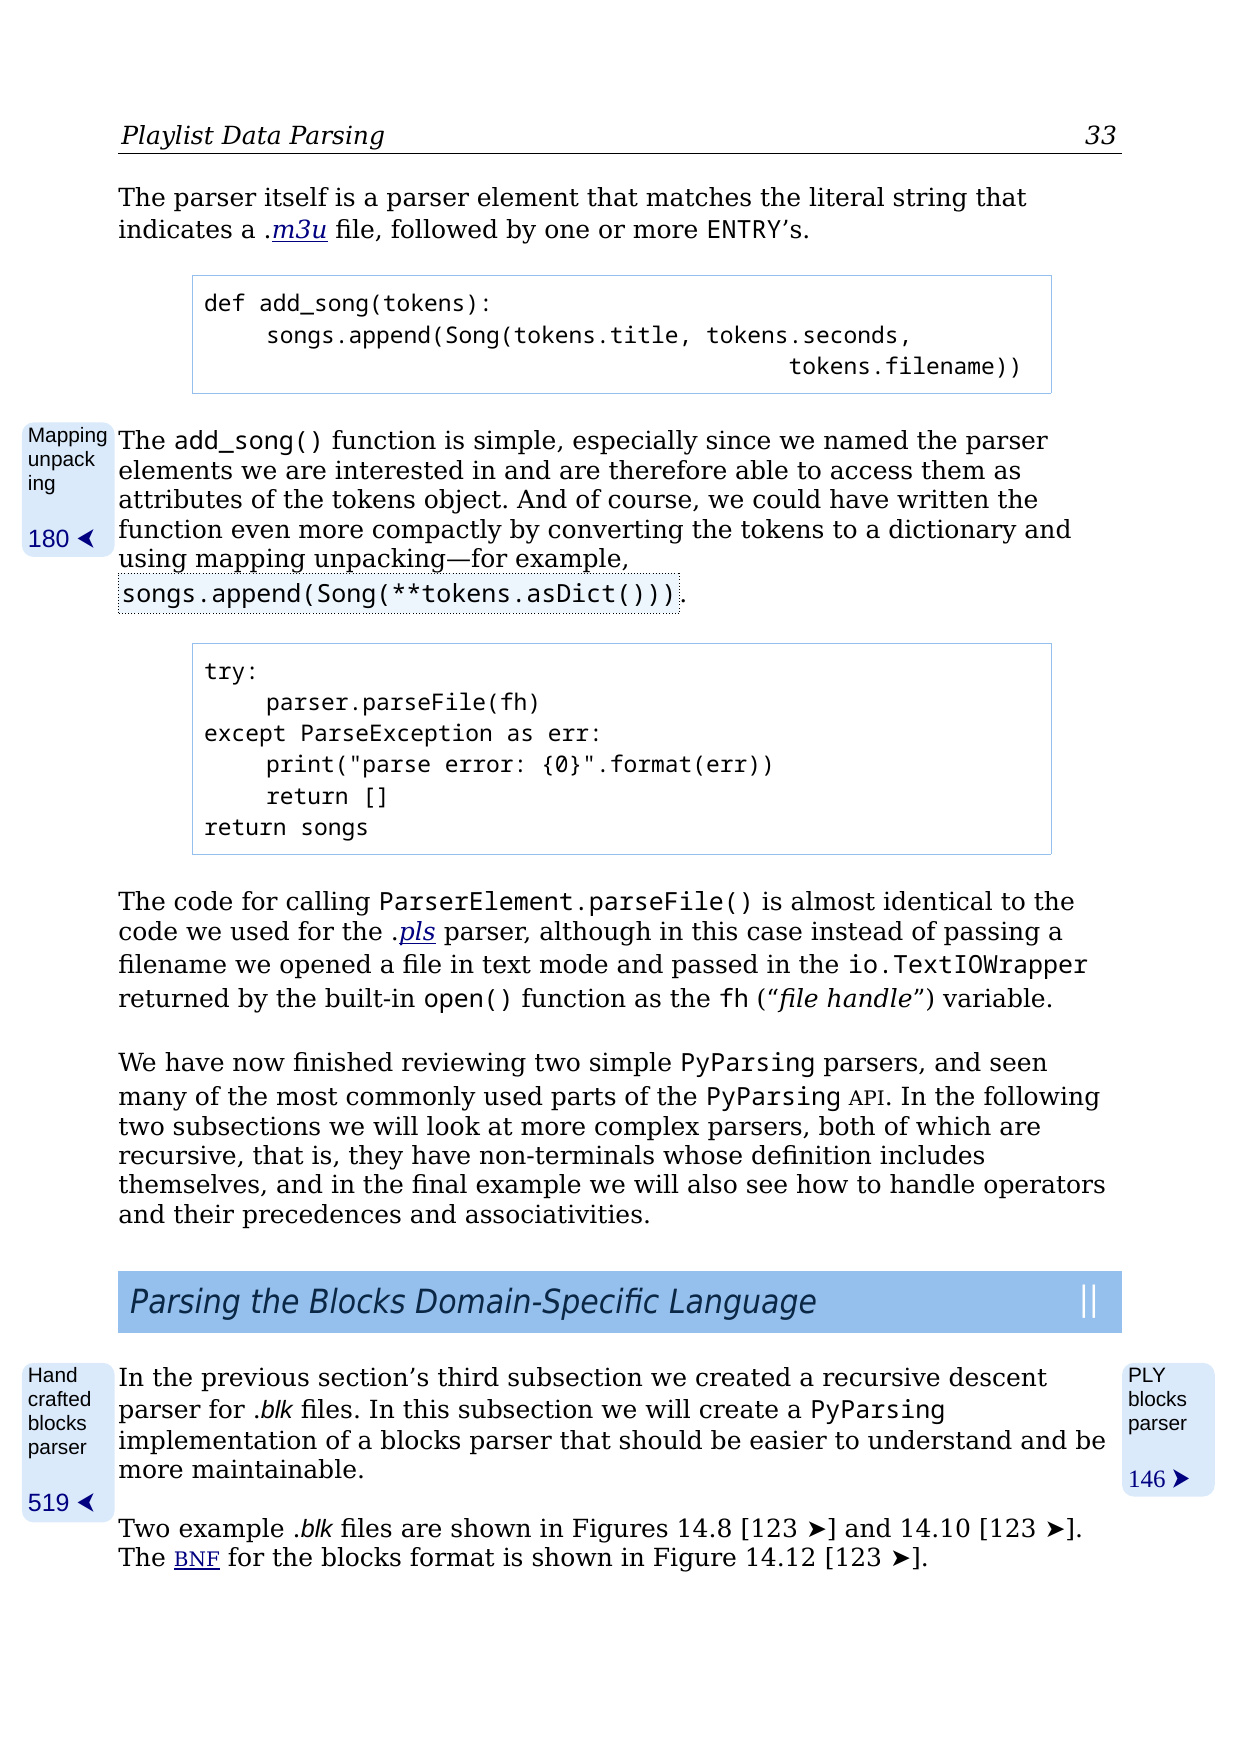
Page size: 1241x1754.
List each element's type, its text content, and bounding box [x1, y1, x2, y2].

text def add_song(tokens): [193, 276, 1051, 307]
text The add_song() function is simple, especially since we named the parser elements we are interested in and are therefore able to access them as attributes of the tokens object. And of course, we could have written the function even more compactly by converting the tokens to a dictionary and using mapping unpacking—for example, songs.append(Song(**tokens.asDict())). [118, 422, 1122, 613]
text The code for calling ParserElement.parseFile() is almost identical to the code we used for the .pls parser, although in this case instead of passing a filename we opened a file in text mode and passed in the io.TextIOWrapper returned by the built-in open() function as the fh (“file handle”) variable. [118, 883, 1122, 1015]
text try: [193, 644, 1051, 674]
text || [1063, 1280, 1098, 1318]
subtitle Parsing the Blocks Domain-Specific Language [118, 1271, 1122, 1333]
text songs.append(Song(tokens.title, tokens.seconds, [193, 307, 1051, 338]
text parser.parseFile(fh) [193, 674, 1051, 705]
text Two example .blk files are shown in Figures 14.8 [123 ➤] and 14.10 [123 ➤]. The bnf for the blocks format is shown in Figure 14.12 [123 ➤]. [118, 1514, 1122, 1572]
text We have now finished reviewing two simple PyParsing parsers, and seen many of the most commonly used parts of the PyParsing api. In the following two subsections we will look at more complex parsers, both of which are recursive, that is, they have non-terminals whose definition includes themselves, and in the final example we will also see how to handle operators and their precedences and associativities. [118, 1044, 1122, 1229]
text print("parse error: {0}".format(err)) [193, 736, 1051, 768]
text In the previous section’s third subsection we created a recursive descent parser for .blk files. In this subsection we will create a PyParsing implementation of a blocks parser that should be easier to understand and be more maintainable. [118, 1363, 1122, 1484]
text return [] [193, 768, 1051, 799]
text except ParseException as err: [193, 705, 1051, 736]
text return songs [193, 799, 1051, 854]
text tokens.filename)) [193, 338, 1051, 393]
text The parser itself is a parser element that matches the literal string that indicates a .m3u file, followed by one or more ENTRY’s. [118, 183, 1122, 246]
